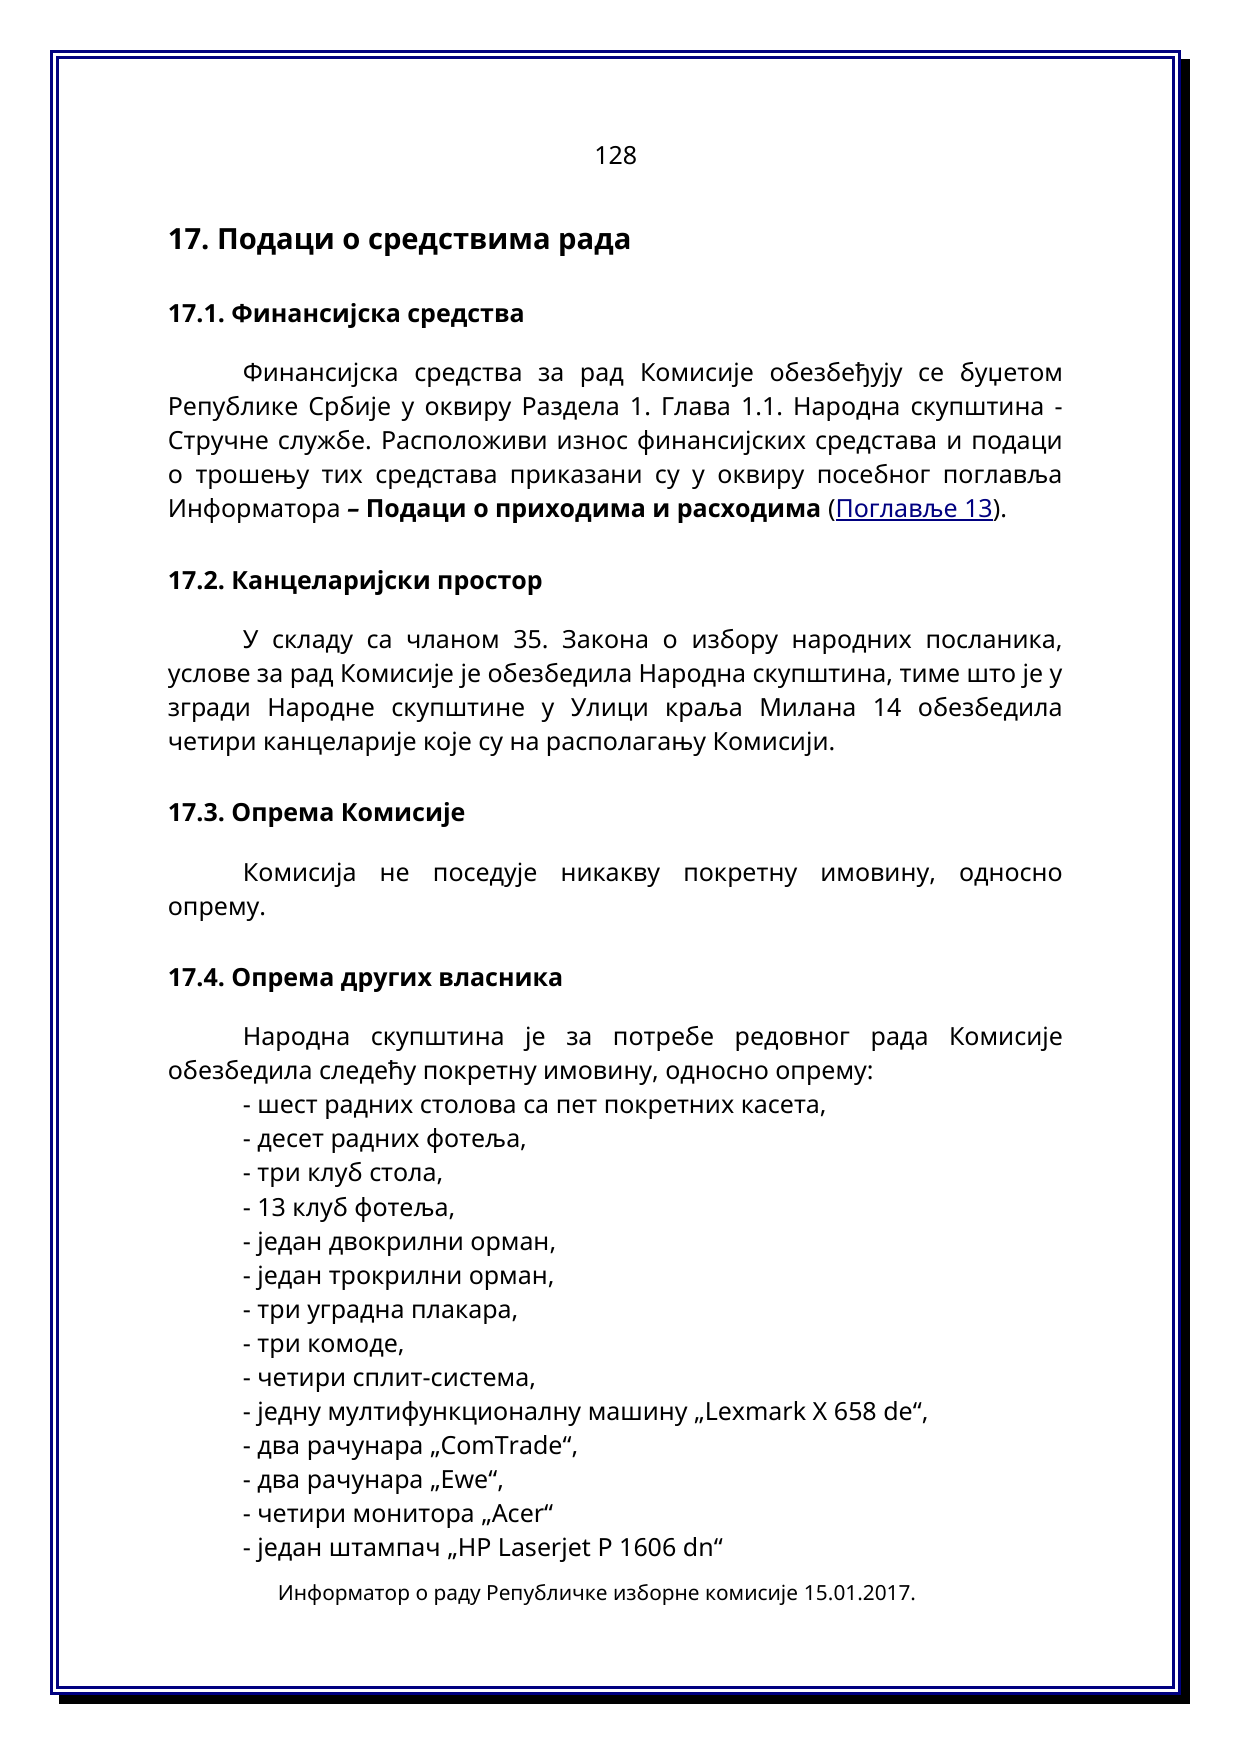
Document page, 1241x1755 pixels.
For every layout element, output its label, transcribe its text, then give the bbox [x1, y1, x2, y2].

subtitle 17. Подаци о средствима рада [168, 218, 1063, 258]
text - десет радних фотеља, [168, 1121, 1063, 1155]
text - три клуб стола, [168, 1155, 1063, 1189]
text - четири сплит-система, [168, 1359, 1063, 1393]
text - шест радних столова са пет покретних касета, [168, 1087, 1063, 1121]
text - једну мултифункционалну машину „Lexmark X 658 de“, [168, 1393, 1063, 1428]
text - три уградна плакара, [168, 1291, 1063, 1325]
subtitle 17.3. Опрема Комисије [168, 795, 1063, 829]
text - један штампач „HP Laserjet P 1606 dn“ [168, 1530, 1063, 1564]
text Финансијска средства за рад Комисије обезбеђују се буџетом Републике Србије у оквиру Раздела 1. Глава 1.1. Народна скупштина - Стручне службе. Расположиви износ финансијских средстава и подаци о трошењу тих средстава приказани су у оквиру посебног поглавља Информатора – Подаци о приходима и расходима (Поглавље 13). [168, 354, 1063, 525]
text - два рачунара „Ewe“, [168, 1462, 1063, 1496]
subtitle 17.4. Опрема других власника [168, 960, 1063, 994]
text У складу са чланом 35. Закона о избору народних посланика, услове за рад Комисије је обезбедила Народна скупштина, тиме што је у згради Народне скупштине у Улици краља Милана 14 обезбедила четири канцеларије које су на располагању Комисији. [168, 621, 1063, 758]
text Народна скупштина је за потребе редовног рада Комисије обезбедила следећу покретну имовину, односно опрему: [168, 1019, 1063, 1087]
text - два рачунара „ComTrade“, [168, 1428, 1063, 1462]
text - четири монитора „Acer“ [168, 1496, 1063, 1530]
text Комисија не поседује никакву покретну имовину, односно опрему. [168, 854, 1063, 922]
subtitle 17.1. Финансијска средства [168, 295, 1063, 329]
text - 13 клуб фотеља, [168, 1189, 1063, 1223]
text - један двокрилни орман, [168, 1223, 1063, 1257]
text - три комоде, [168, 1325, 1063, 1359]
text - један трокрилни орман, [168, 1257, 1063, 1291]
subtitle 17.2. Канцеларијски простор [168, 562, 1063, 596]
